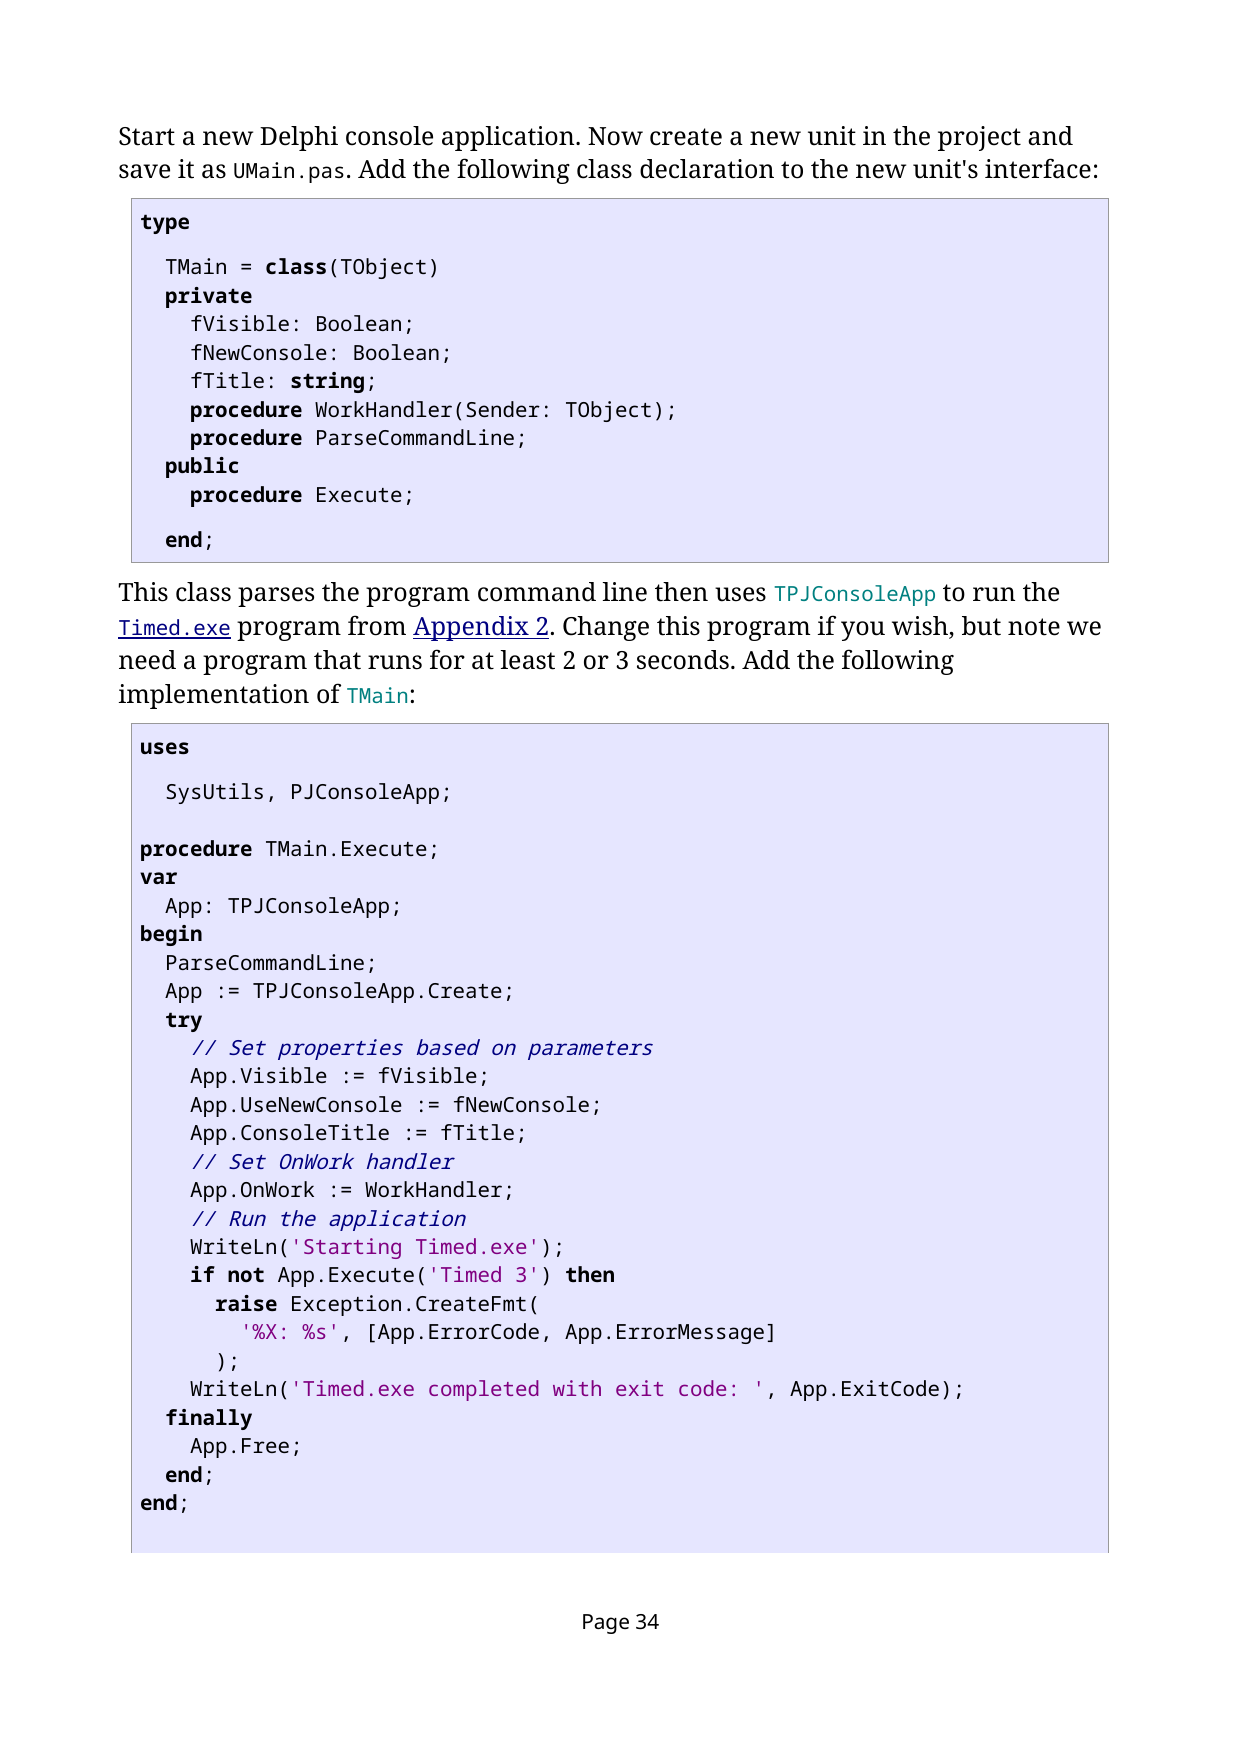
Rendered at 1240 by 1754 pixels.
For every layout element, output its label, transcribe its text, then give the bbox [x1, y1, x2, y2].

text procedure TMain.Execute; [132, 834, 1108, 862]
text TMain = class(TObject) [132, 244, 1108, 281]
text try [132, 1005, 1108, 1033]
text This class parses the program command line then uses TPJConsoleApp to run the Timed.exe program from Appendix 2. Change this program if you wish, but note we need a program that runs for at least 2 or 3 seconds. Add the following implementation of TMain: [118, 575, 1122, 711]
text Start a new Delphi console application. Now create a new unit in the project and save it as UMain.pas. Add the following class declaration to the new unit's interface: [118, 118, 1122, 186]
text '%X: %s', [App.ErrorCode, App.ErrorMessage] [132, 1317, 1108, 1346]
text procedure WorkHandler(Sender: TObject); [132, 395, 1108, 423]
text procedure Execute; [132, 480, 1108, 517]
text fVisible: Boolean; [132, 309, 1108, 338]
text ParseCommandLine; [132, 948, 1108, 976]
text // Set OnWork handler [132, 1147, 1108, 1175]
text fTitle: string; [132, 366, 1108, 395]
text fNewConsole: Boolean; [132, 338, 1108, 366]
text raise Exception.CreateFmt( [132, 1289, 1108, 1317]
text SysUtils, PJConsoleApp; [132, 769, 1108, 806]
text WriteLn('Starting Timed.exe'); [132, 1232, 1108, 1261]
text App: TPJConsoleApp; [132, 891, 1108, 919]
text App.Free; [132, 1431, 1108, 1460]
text end; [132, 517, 1108, 562]
text if not App.Execute('Timed 3') then [132, 1261, 1108, 1289]
text // Run the application [132, 1204, 1108, 1232]
text end; [132, 1488, 1108, 1517]
text end; [132, 1460, 1108, 1488]
text App.Visible := fVisible; [132, 1062, 1108, 1090]
text App.UseNewConsole := fNewConsole; [132, 1090, 1108, 1118]
text App.OnWork := WorkHandler; [132, 1175, 1108, 1204]
text App.ConsoleTitle := fTitle; [132, 1118, 1108, 1147]
text var [132, 862, 1108, 891]
text App := TPJConsoleApp.Create; [132, 976, 1108, 1005]
text finally [132, 1403, 1108, 1431]
text WriteLn('Timed.exe completed with exit code: ', App.ExitCode); [132, 1374, 1108, 1403]
text uses [132, 724, 1108, 769]
text private [132, 281, 1108, 309]
text public [132, 452, 1108, 480]
text begin [132, 919, 1108, 948]
text // Set properties based on parameters [132, 1033, 1108, 1062]
text procedure ParseCommandLine; [132, 423, 1108, 452]
text ); [132, 1346, 1108, 1374]
text type [132, 199, 1108, 244]
